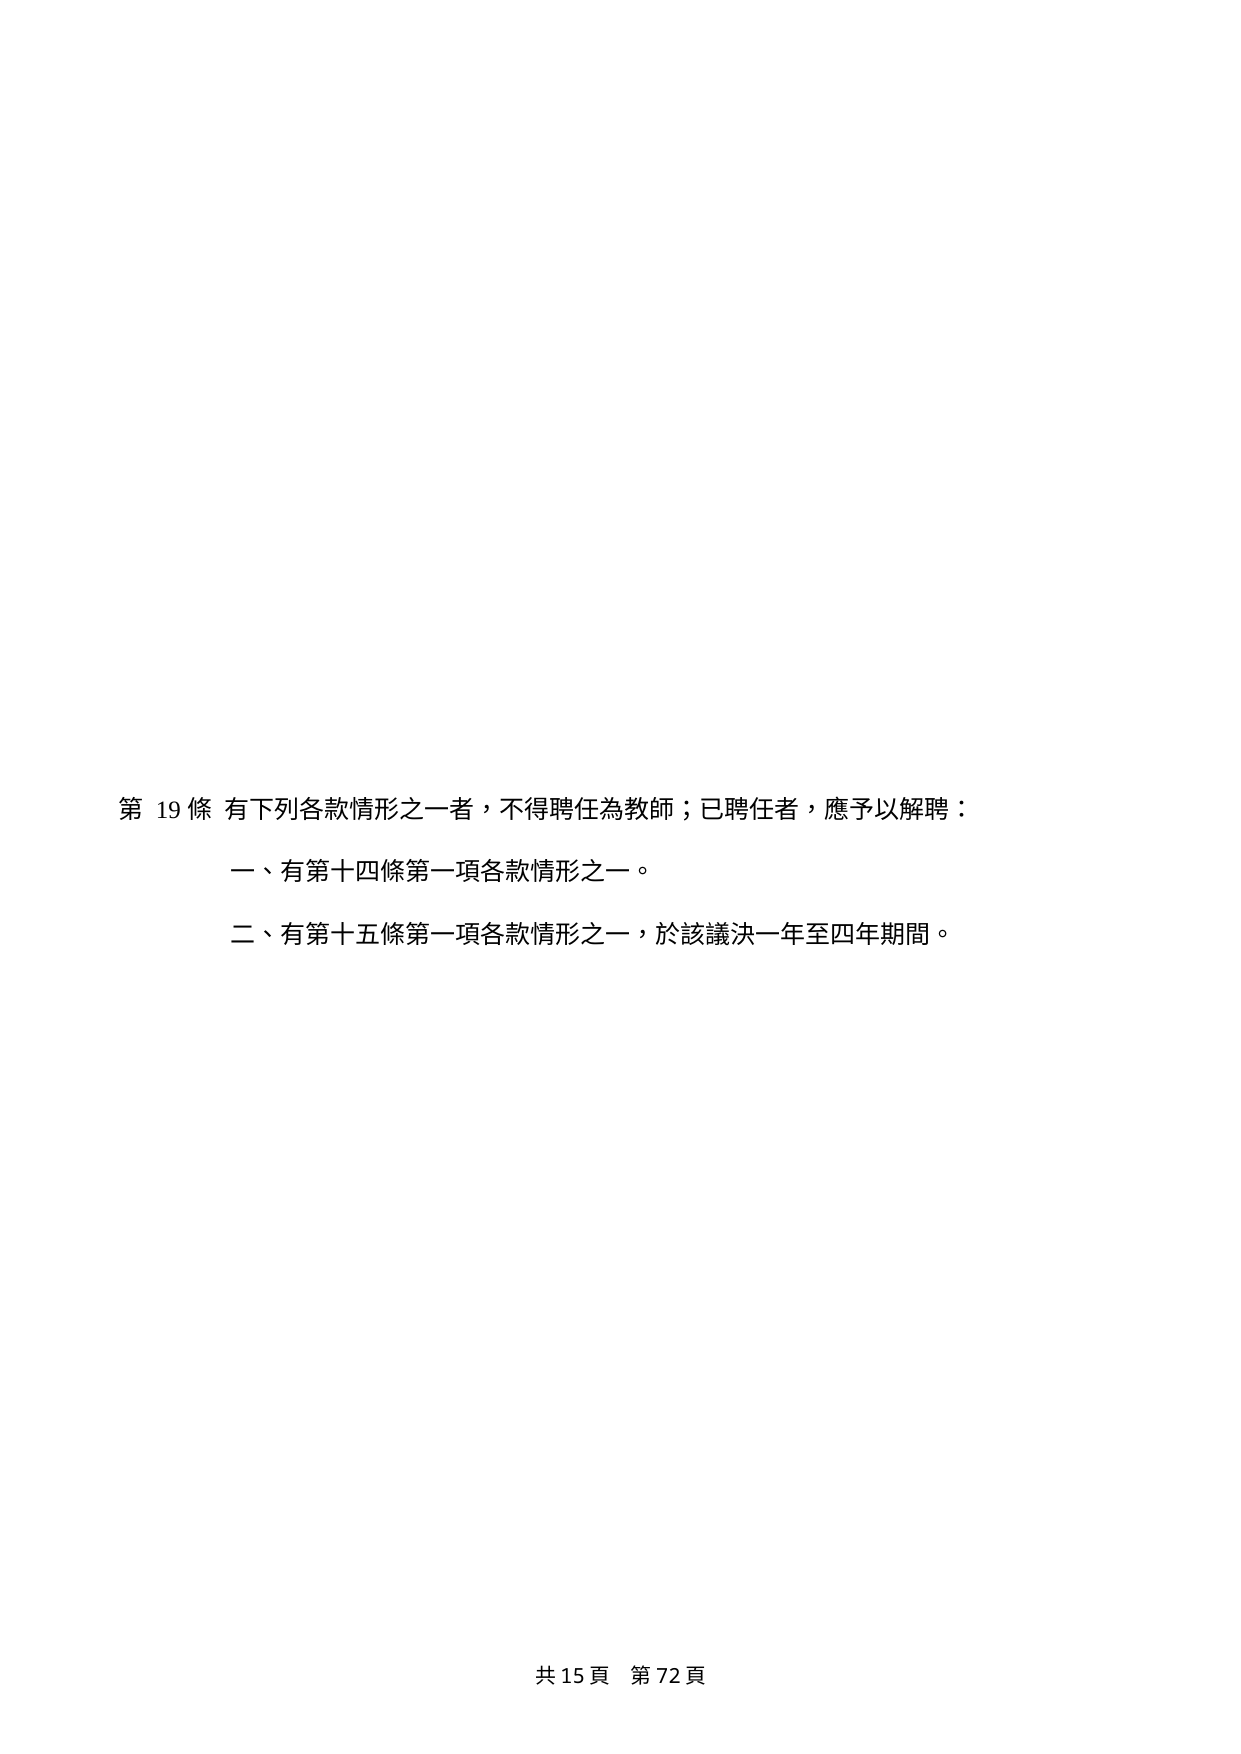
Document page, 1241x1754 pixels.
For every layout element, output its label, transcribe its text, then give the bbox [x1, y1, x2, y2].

text 第 19 條 有下列各款情形之一者，不得聘任為教師；已聘任者，應予以解聘： [118, 766, 1122, 828]
text 一、有第十四條第一項各款情形之一。 [118, 828, 1122, 891]
text 二、有第十五條第一項各款情形之一，於該議決一年至四年期間。 [118, 891, 1122, 953]
